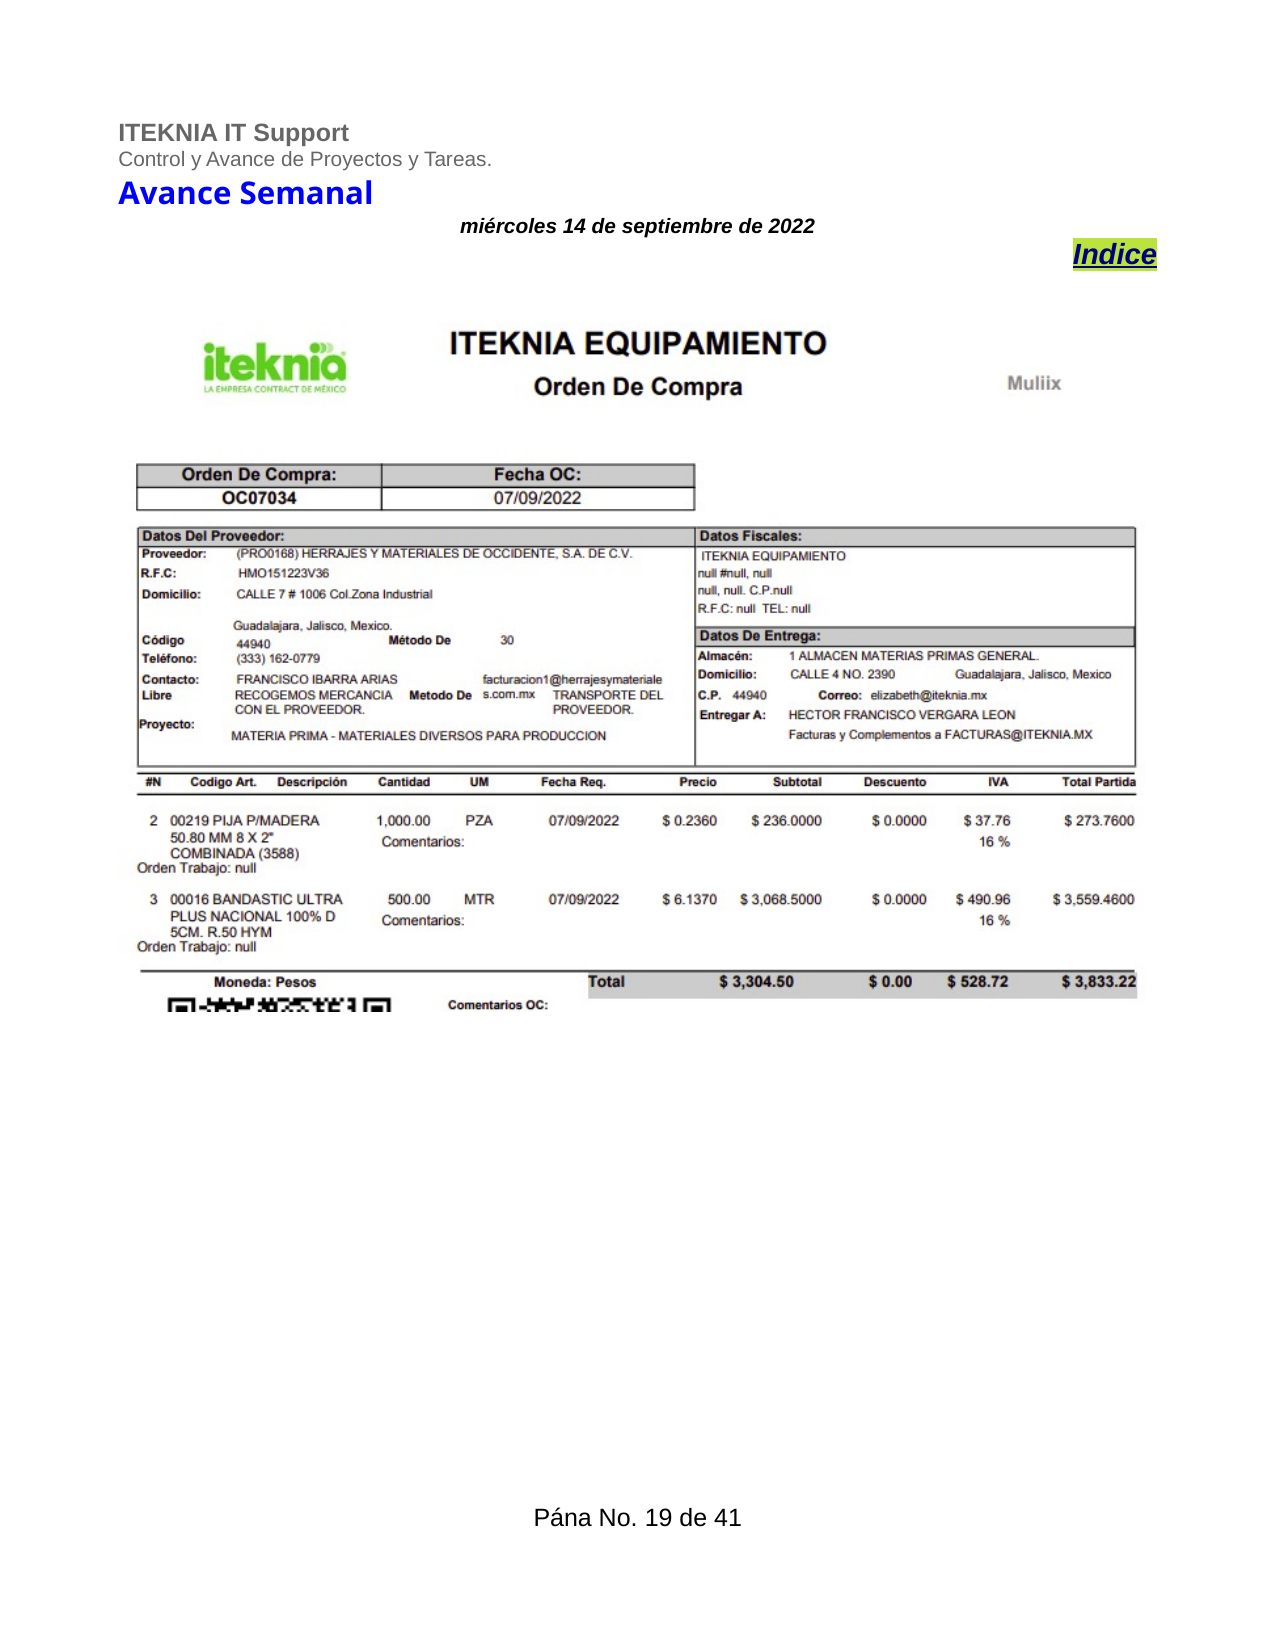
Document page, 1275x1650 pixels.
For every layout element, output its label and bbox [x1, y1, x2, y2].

picture [118, 303, 1157, 1012]
